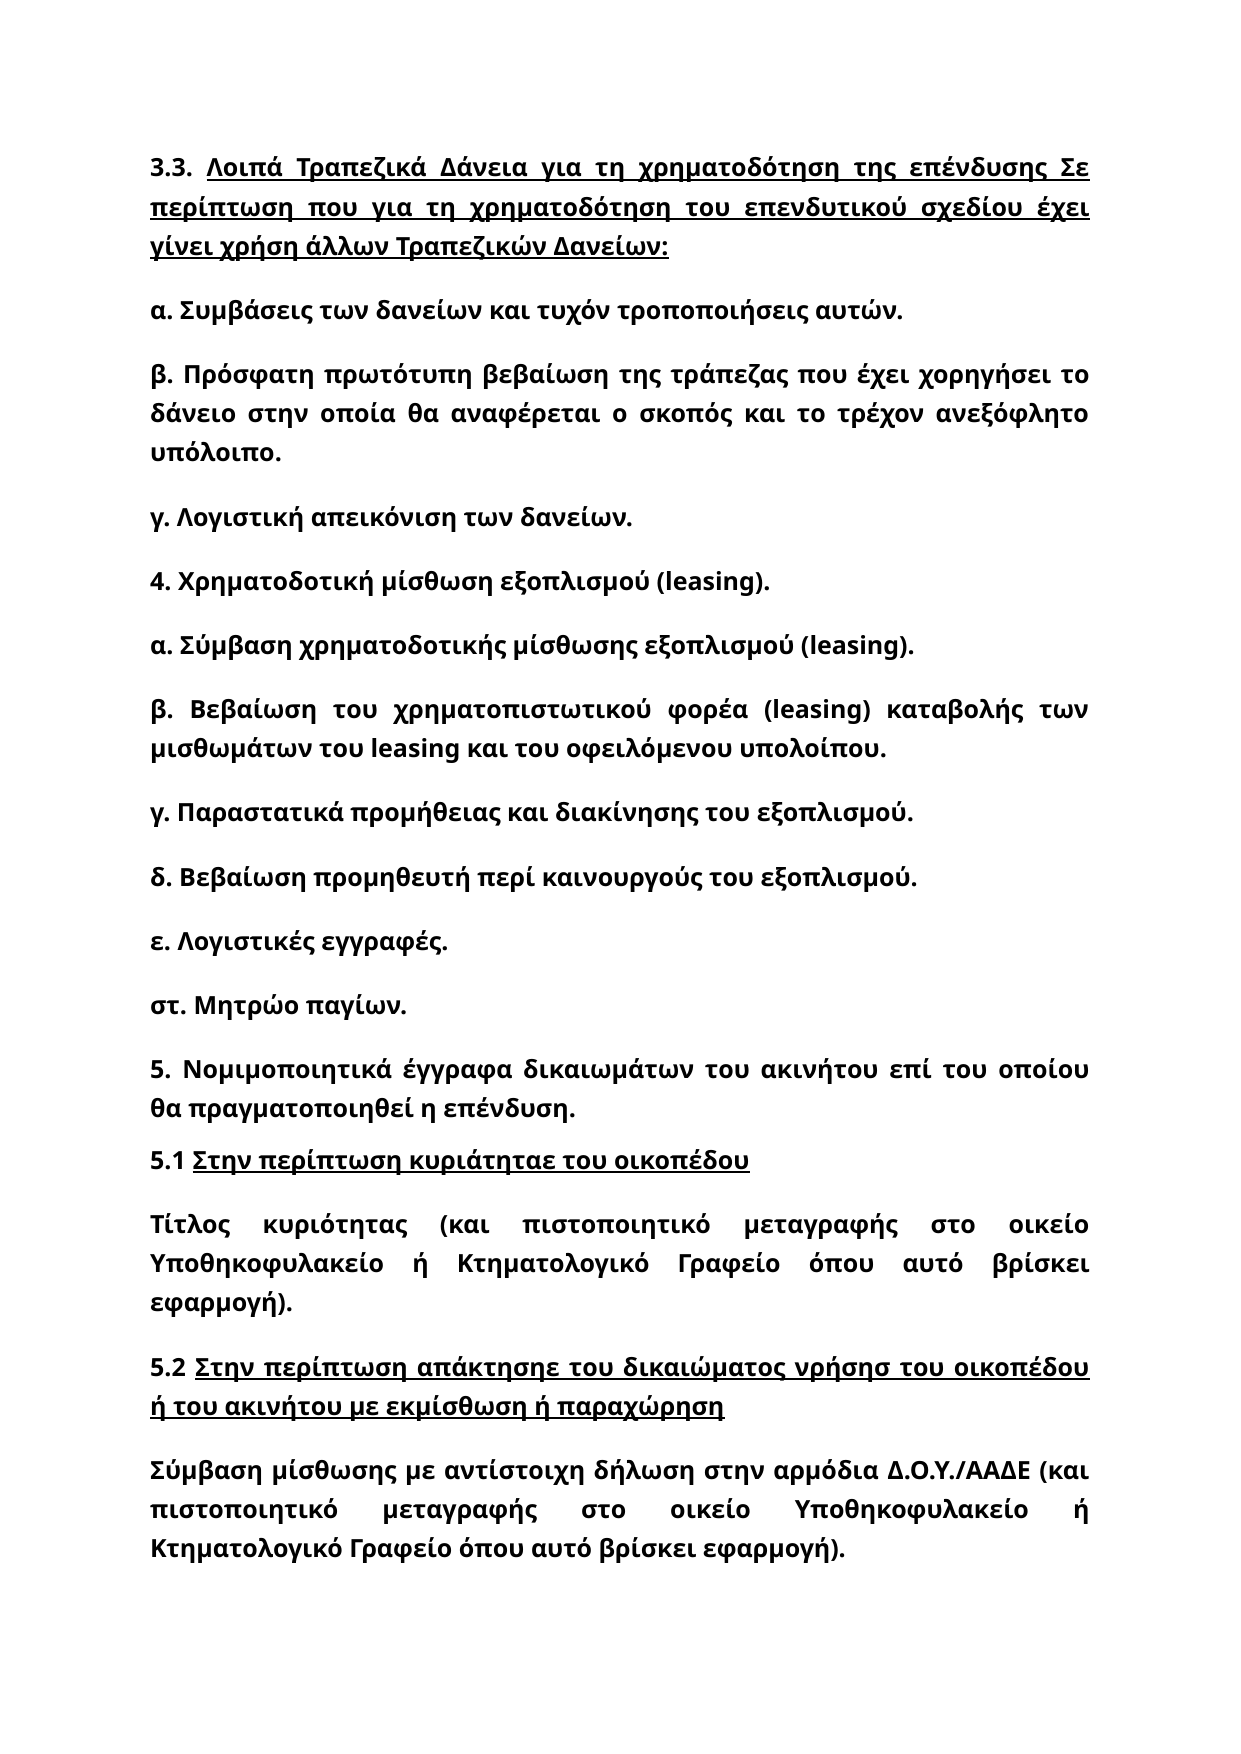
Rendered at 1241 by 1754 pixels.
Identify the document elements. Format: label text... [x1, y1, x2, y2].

text δ. Βεβαίωση προμηθευτή περί καινουργούς του εξοπλισμού. [150, 859, 1090, 893]
text 3.3. Λοιπά Τραπεζικά Δάνεια για τη χρηματοδότηση της επένδυσης Σε περίπτωση που για τη χρηματοδότηση του επενδυτικού σχεδίου έχει [150, 150, 1090, 218]
text 5. Νομιμοποιητικά έγγραφα δικαιωμάτων του ακινήτου επί του οποίου θα πραγματοποιηθεί η επένδυση. [150, 1052, 1090, 1125]
text ε. Λογιστικές εγγραφές. [150, 923, 1090, 957]
text 5.2 Στην περίπτωση απάκτησηε του δικαιώματος νρήσησ του οικοπέδου ή του ακινήτου με εκμίσθωση ή παραχώρηση [150, 1349, 1090, 1422]
text στ. Μητρώο παγίων. [150, 987, 1090, 1022]
text β. Πρόσφατη πρωτότυπη βεβαίωση της τράπεζας που έχει χορηγήσει το δάνειο στην οποία θα αναφέρεται ο σκοπός και το τρέχον ανεξόφλητο υπόλοιπο. [150, 357, 1090, 469]
text 5.1 Στην περίπτωση κυριάτηταε του οικοπέδου [150, 1142, 1090, 1177]
text α. Σύμβαση χρηματοδοτικής μίσθωσης εξοπλισμού (leasing). [150, 627, 1090, 662]
text Σύμβαση μίσθωσης με αντίστοιχη δήλωση στην αρμόδια Δ.Ο.Υ./ΑΑΔΕ (και πιστοποιητικό μεταγραφής στο οικείο Υποθηκοφυλακείο ή Κτηματολογικό Γραφείο όπου αυτό βρίσκει εφαρμογή). [150, 1452, 1090, 1565]
text γ. Λογιστική απεικόνιση των δανείων. [150, 499, 1090, 533]
text α. Συμβάσεις των δανείων και τυχόν τροποποιήσεις αυτών. [150, 292, 1090, 327]
text β. Βεβαίωση του χρηματοπιστωτικού φορέα (leasing) καταβολής των μισθωμάτων του leasing και του οφειλόμενου υπολοίπου. [150, 692, 1090, 765]
text γ. Παραστατικά προμήθειας και διακίνησης του εξοπλισμού. [150, 795, 1090, 829]
text 4. Χρηματοδοτική μίσθωση εξοπλισμού (leasing). [150, 563, 1090, 597]
text Τίτλος κυριότητας (και πιστοποιητικό μεταγραφής στο οικείο Υποθηκοφυλακείο ή Κτηματολογικό Γραφείο όπου αυτό βρίσκει εφαρμογή). [150, 1207, 1090, 1319]
text γίνει χρήση άλλων Τραπεζικών Δανείων: [150, 220, 1090, 262]
